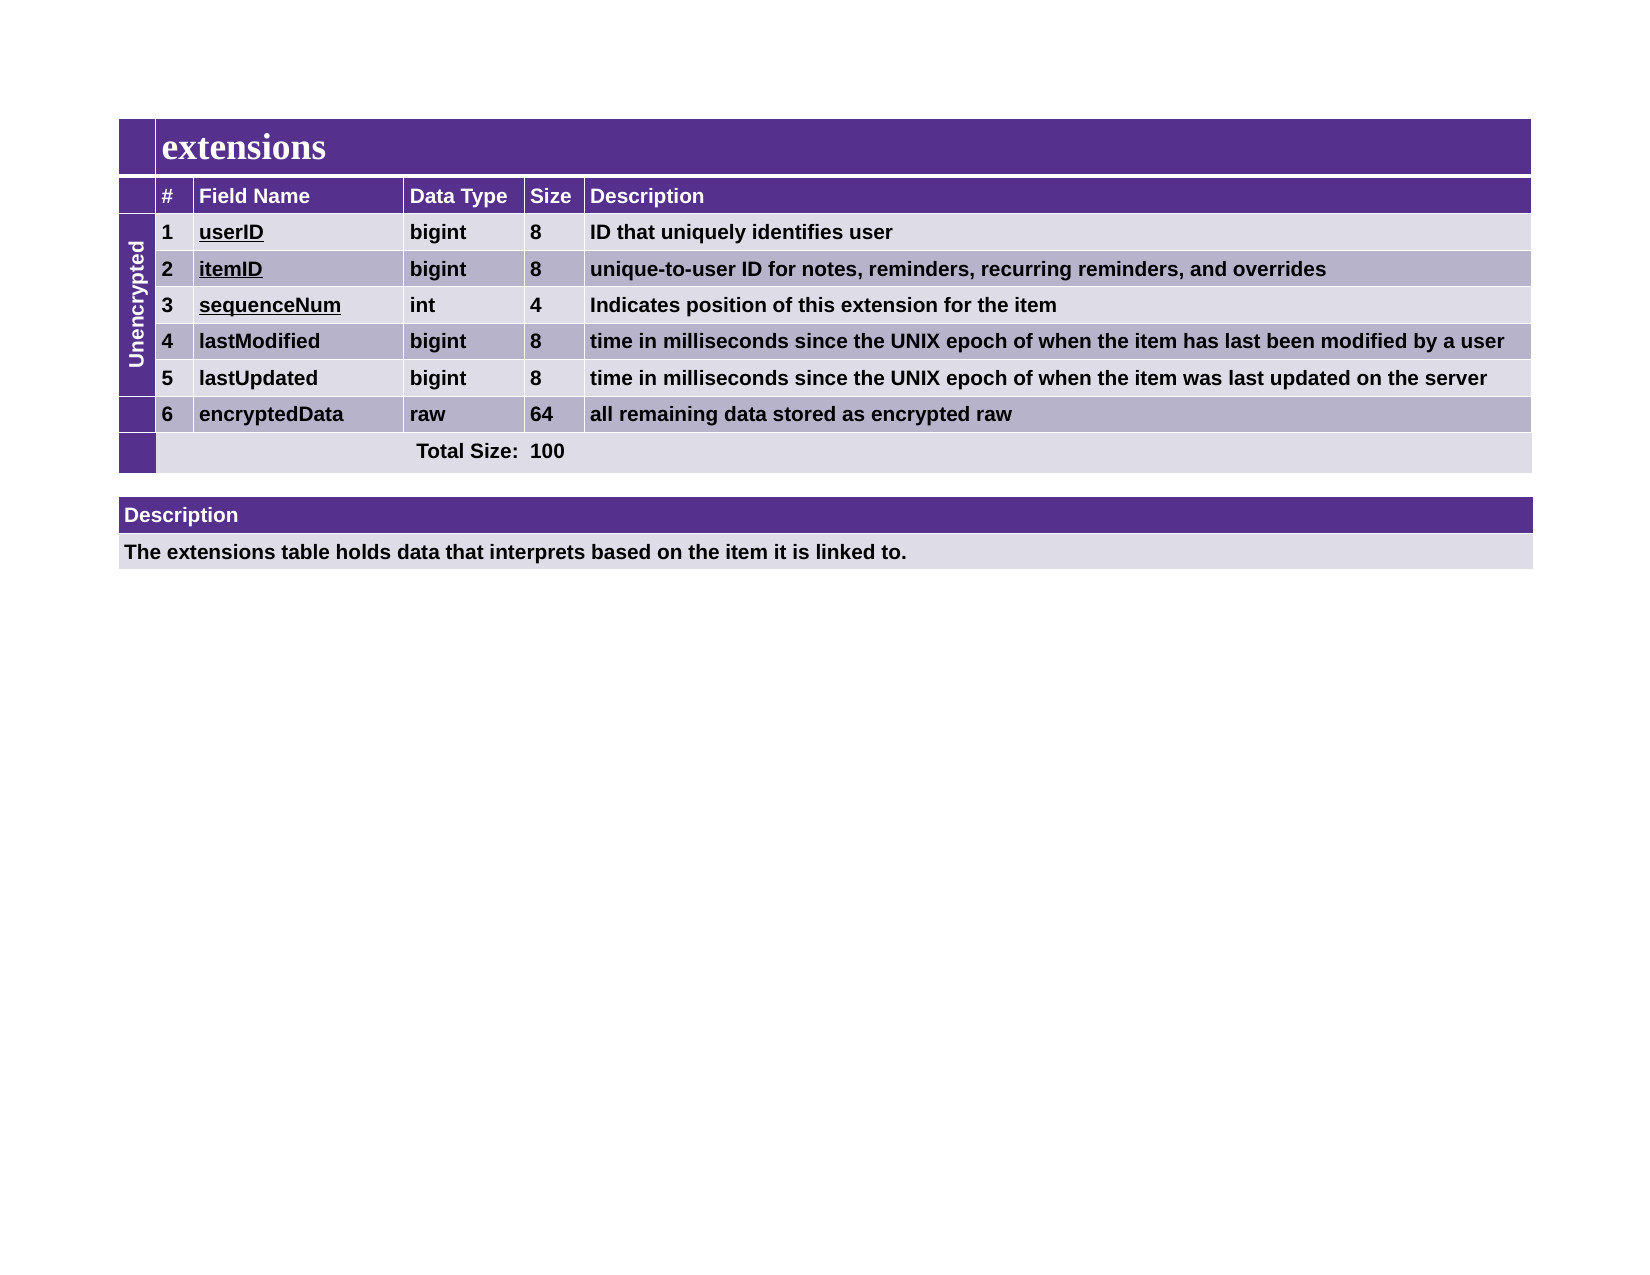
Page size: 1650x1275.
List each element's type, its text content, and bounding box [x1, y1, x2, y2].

table_cell Description [585, 178, 1531, 213]
table_cell The extensions table holds data that interprets based on the item it is linked to. [119, 534, 1533, 569]
table_cell 5 [156, 360, 193, 396]
table_cell # [156, 178, 193, 213]
table_cell all remaining data stored as encrypted raw [585, 397, 1531, 432]
table_cell 8 [525, 214, 584, 250]
table_cell 2 [156, 251, 193, 286]
table_cell sequenceNum [194, 287, 403, 323]
table_header extensions [156, 119, 1531, 174]
table_cell int [404, 287, 524, 323]
table_cell userID [194, 214, 403, 250]
table_cell Field Name [194, 178, 403, 213]
table_cell Size [525, 178, 584, 213]
table_cell raw [404, 397, 524, 432]
table_cell lastUpdated [194, 360, 403, 396]
table_cell 8 [525, 324, 584, 359]
table_cell Unencrypted [119, 214, 155, 396]
table_header Description [119, 497, 1533, 533]
table_cell bigint [404, 251, 524, 286]
table_cell lastModified [194, 324, 403, 359]
table_cell itemID [194, 251, 403, 286]
table_cell 1 [156, 214, 193, 250]
table_cell encryptedData [194, 397, 403, 432]
table_cell [119, 397, 155, 432]
table_cell 8 [525, 251, 584, 286]
table_cell 4 [525, 287, 584, 323]
table_cell 6 [156, 397, 193, 432]
table_cell bigint [404, 324, 524, 359]
table_cell 8 [525, 360, 584, 396]
table_cell [119, 433, 156, 473]
table_header [119, 119, 155, 174]
table_cell Data Type [404, 178, 524, 213]
table_cell 4 [156, 324, 193, 359]
table_cell [119, 178, 155, 213]
table_cell 100 [524, 433, 584, 473]
table_cell unique-to-user ID for notes, reminders, recurring reminders, and overrides [585, 251, 1531, 286]
table_cell 3 [156, 287, 193, 323]
table_cell Indicates position of this extension for the item [585, 287, 1531, 323]
table_cell [584, 433, 1532, 473]
table_cell 64 [525, 397, 584, 432]
table_cell bigint [404, 214, 524, 250]
table_cell [156, 433, 404, 473]
table_cell Total Size: [404, 433, 524, 473]
table_cell time in milliseconds since the UNIX epoch of when the item has last been modified by a user [585, 324, 1531, 359]
table_cell time in milliseconds since the UNIX epoch of when the item was last updated on the server [585, 360, 1531, 396]
table_cell bigint [404, 360, 524, 396]
table_cell ID that uniquely identifies user [585, 214, 1531, 250]
